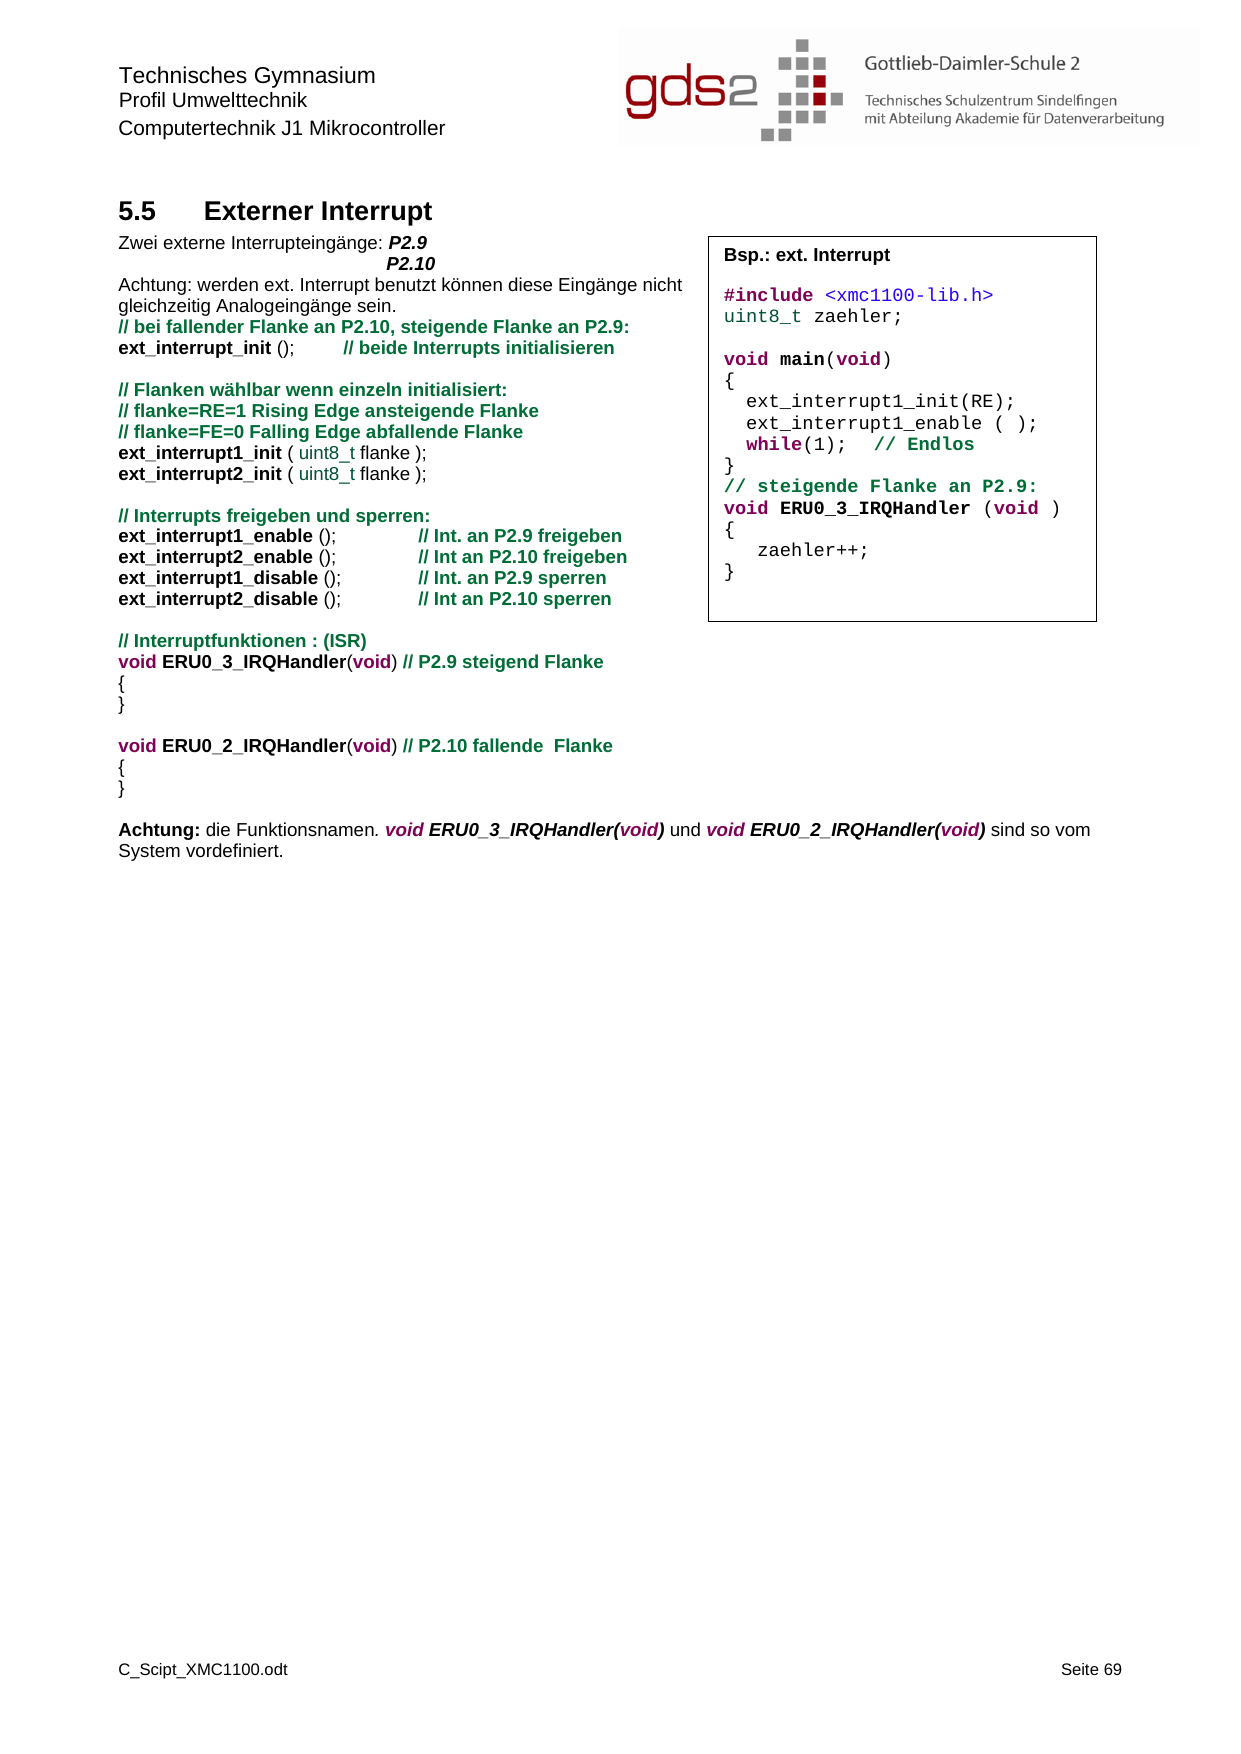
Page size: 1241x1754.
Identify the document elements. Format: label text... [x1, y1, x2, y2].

text { [118, 756, 1122, 777]
text uint8_t zaehler; [723, 307, 1081, 328]
text // Interruptfunktionen : (ISR) [118, 631, 1122, 652]
text void ERU0_3_IRQHandler (void ) [723, 498, 1081, 520]
text Bsp.: ext. Interrupt [723, 244, 1081, 265]
text ext_interrupt_init (); // beide Interrupts initialisieren [118, 337, 707, 358]
text // bei fallender Flanke an P2.10, steigende Flanke an P2.9: [118, 317, 707, 337]
text // flanke=FE=0 Falling Edge abfallende Flanke [118, 421, 707, 442]
text ext_interrupt2_enable (); // Int an P2.10 freigeben [118, 547, 707, 568]
text } [118, 693, 1122, 714]
text ext_interrupt2_init ( uint8_t flanke ); [118, 463, 707, 484]
text ext_interrupt1_init ( uint8_t flanke ); [118, 442, 707, 463]
text Achtung: die Funktionsnamen. void ERU0_3_IRQHandler(void) und void ERU0_2_IRQHandler(void) sind so vom System vordefiniert. [118, 819, 1122, 861]
text Achtung: werden ext. Interrupt benutzt können diese Eingänge nicht gleichzeitig Analogeingänge sein. [118, 275, 707, 317]
text { [723, 520, 1081, 541]
text void ERU0_2_IRQHandler(void) // P2.10 fallende Flanke [118, 735, 1122, 756]
text // flanke=RE=1 Rising Edge ansteigende Flanke [118, 400, 707, 421]
text Zwei externe Interrupteingänge: P2.9 [118, 233, 1122, 254]
text // Flanken wählbar wenn einzeln initialisiert: [118, 379, 707, 400]
subtitle Externer Interrupt [118, 196, 1122, 226]
text ext_interrupt1_init(RE); [723, 392, 1081, 413]
text } [723, 456, 1081, 477]
text // Interrupts freigeben und sperren: [118, 505, 707, 526]
text P2.10 [266, 254, 707, 275]
text void main(void) [723, 350, 1081, 371]
text [1097, 254, 1122, 275]
text { [723, 371, 1081, 392]
text while(1); // Endlos [723, 435, 1081, 456]
text ext_interrupt1_enable ( ); [723, 413, 1081, 435]
text } [118, 777, 1122, 798]
picture [617, 28, 1201, 146]
text ext_interrupt1_enable (); // Int. an P2.9 freigeben [118, 526, 707, 547]
text zaehler++; [723, 541, 1081, 562]
text ext_interrupt1_disable (); // Int. an P2.9 sperren [118, 568, 707, 589]
text void ERU0_3_IRQHandler(void) // P2.9 steigend Flanke [118, 652, 1122, 672]
text #include <xmc1100-lib.h> [723, 286, 1081, 307]
text } [723, 562, 1081, 583]
text { [118, 672, 1122, 693]
text ext_interrupt2_disable (); // Int an P2.10 sperren [118, 589, 707, 610]
text // steigende Flanke an P2.9: [723, 477, 1081, 498]
